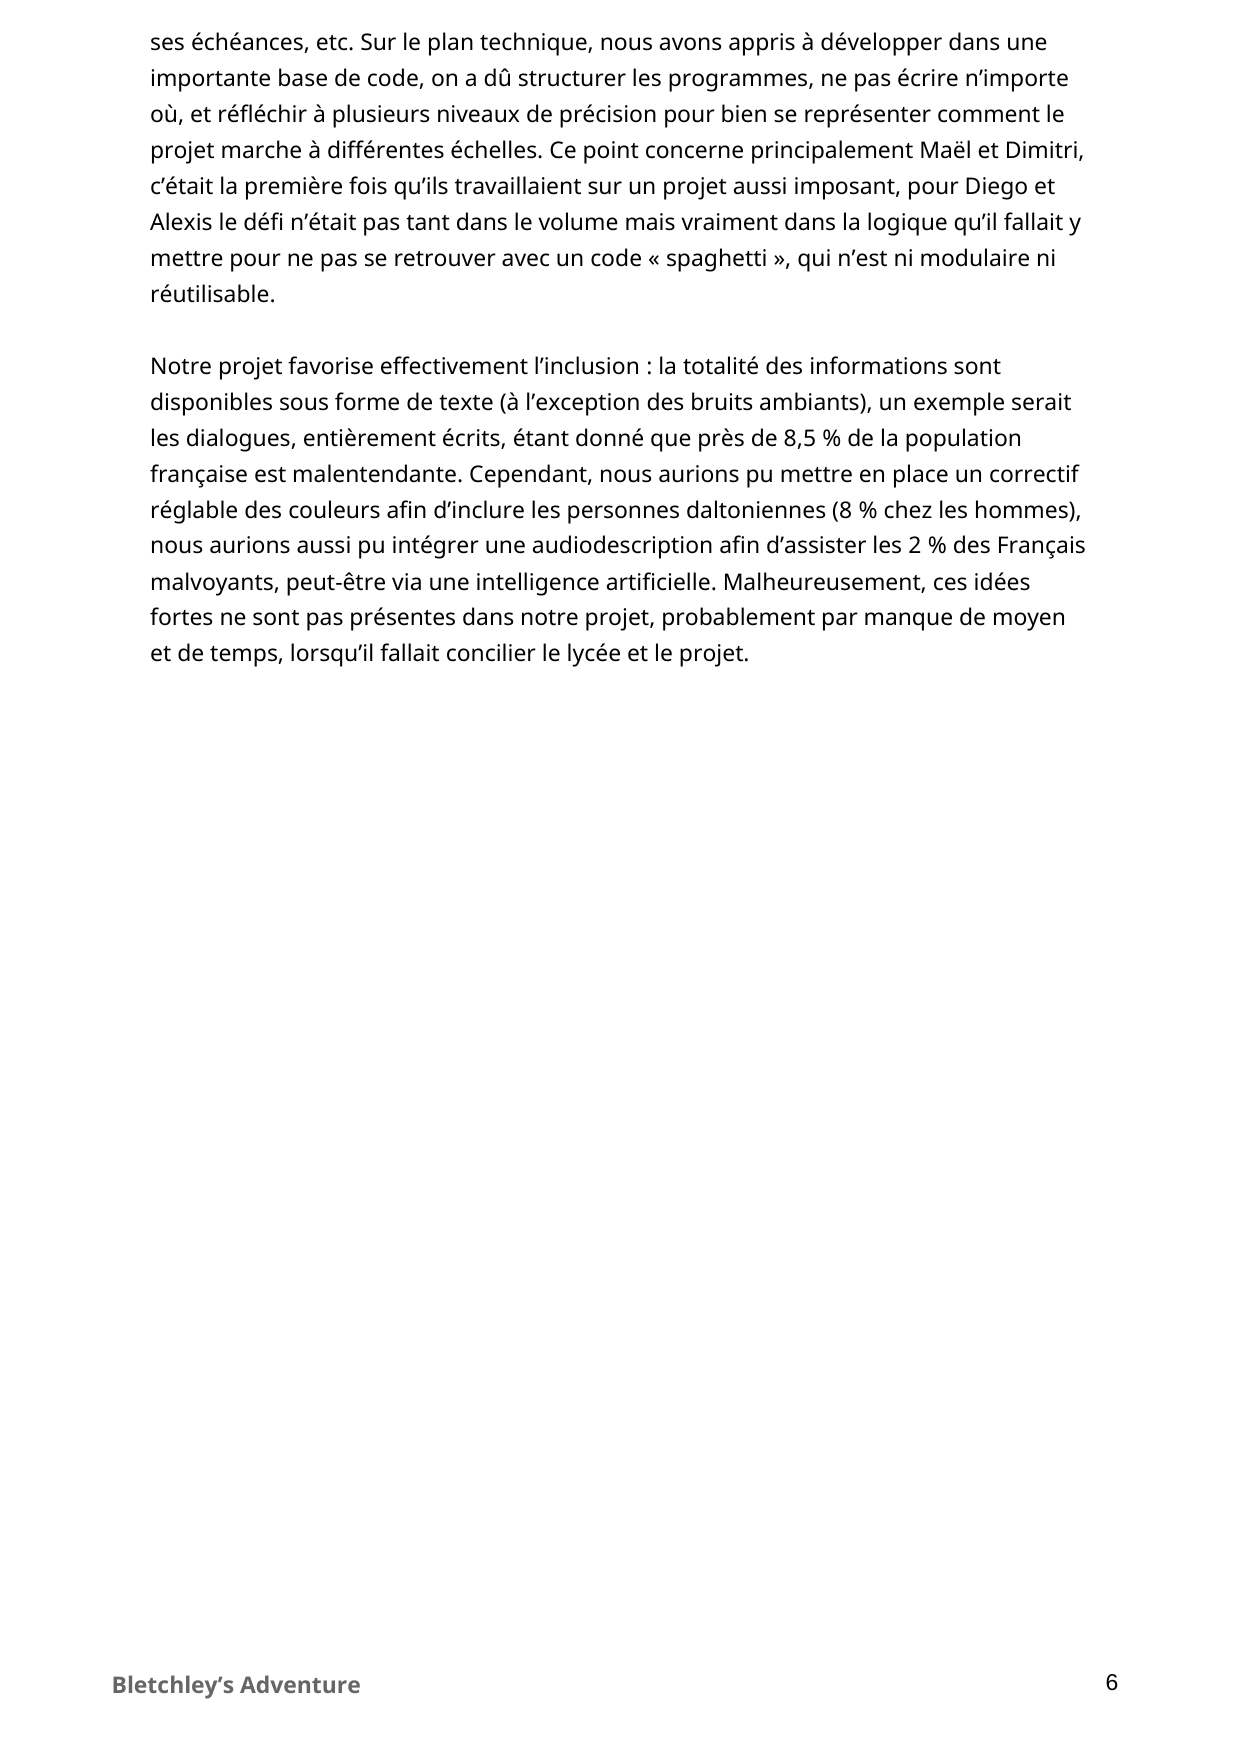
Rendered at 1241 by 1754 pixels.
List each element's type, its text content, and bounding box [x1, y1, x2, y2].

text ses échéances, etc. Sur le plan technique, nous avons appris à développer dans une importante base de code, on a dû structurer les programmes, ne pas écrire n’importe où, et réfléchir à plusieurs niveaux de précision pour bien se représenter comment le projet marche à différentes échelles. Ce point concerne principalement Maël et Dimitri, c’était la première fois qu’ils travaillaient sur un projet aussi imposant, pour Diego et Alexis le défi n’était pas tant dans le volume mais vraiment dans la logique qu’il fallait y mettre pour ne pas se retrouver avec un code « spaghetti », qui n’est ni modulaire ni réutilisable. [150, 26, 1090, 309]
text Notre projet favorise effectivement l’inclusion : la totalité des informations sont disponibles sous forme de texte (à l’exception des bruits ambiants), un exemple serait les dialogues, entièrement écrits, étant donné que près de 8,5 % de la population française est malentendante. Cependant, nous aurions pu mettre en place un correctif réglable des couleurs afin d’inclure les personnes daltoniennes (8 % chez les hommes), nous aurions aussi pu intégrer une audiodescription afin d’assister les 2 % des Français malvoyants, peut-être via une intelligence artificielle. Malheureusement, ces idées fortes ne sont pas présentes dans notre projet, probablement par manque de moyen et de temps, lorsqu’il fallait concilier le lycée et le projet. [150, 350, 1090, 668]
